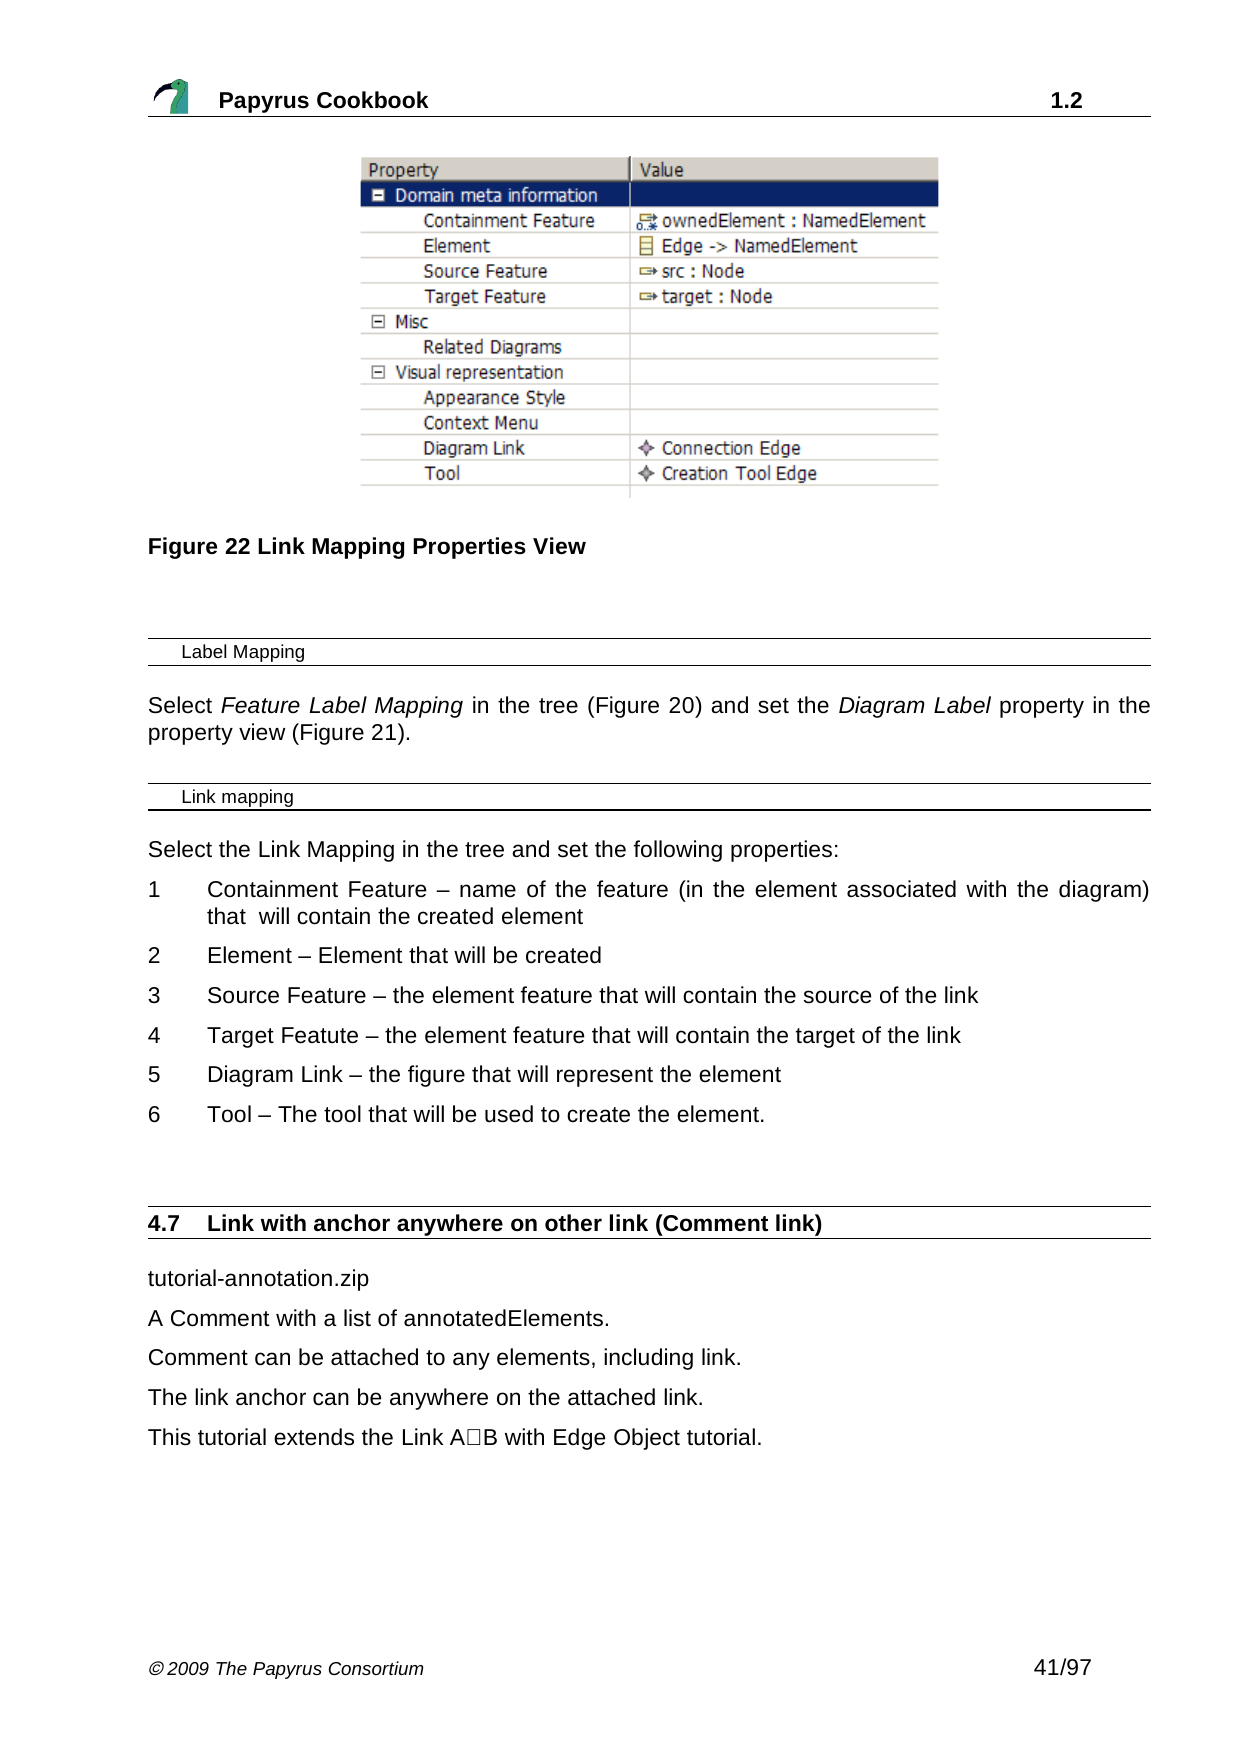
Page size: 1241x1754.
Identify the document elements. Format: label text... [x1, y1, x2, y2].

list Diagram Link – the figure that will represent the element [148, 1061, 1151, 1088]
text This tutorial extends the Link AB with Edge Object tutorial. [148, 1423, 1151, 1450]
list Tool – The tool that will be used to create the element. [148, 1100, 1151, 1127]
list Source Feature – the element feature that will contain the source of the link [148, 981, 1151, 1008]
text A Comment with a list of annotatedElements. [148, 1304, 1151, 1331]
text The link anchor can be anywhere on the attached link. [148, 1383, 1151, 1410]
picture [153, 79, 189, 114]
list Element – Element that will be created [148, 942, 1151, 969]
text Comment can be attached to any elements, including link. [148, 1344, 1151, 1371]
subtitle Link with anchor anywhere on other link (Comment link) [148, 1207, 1151, 1238]
text Select Feature Label Mapping in the tree (Figure 20) and set the Diagram Label property in the property view (Figure 21). [148, 691, 1151, 745]
text Select the Link Mapping in the tree and set the following properties: [148, 836, 1151, 863]
picture [360, 156, 939, 498]
subtitle Label Mapping [148, 639, 1151, 665]
subtitle Link mapping [148, 784, 1151, 809]
list Target Featute – the element feature that will contain the target of the link [148, 1021, 1151, 1048]
list Containment Feature – name of the feature (in the element associated with the diagram) that will contain the created element [148, 875, 1151, 929]
text Figure 22 Link Mapping Properties View [148, 532, 1151, 559]
text tutorial-annotation.zip [148, 1264, 1151, 1292]
